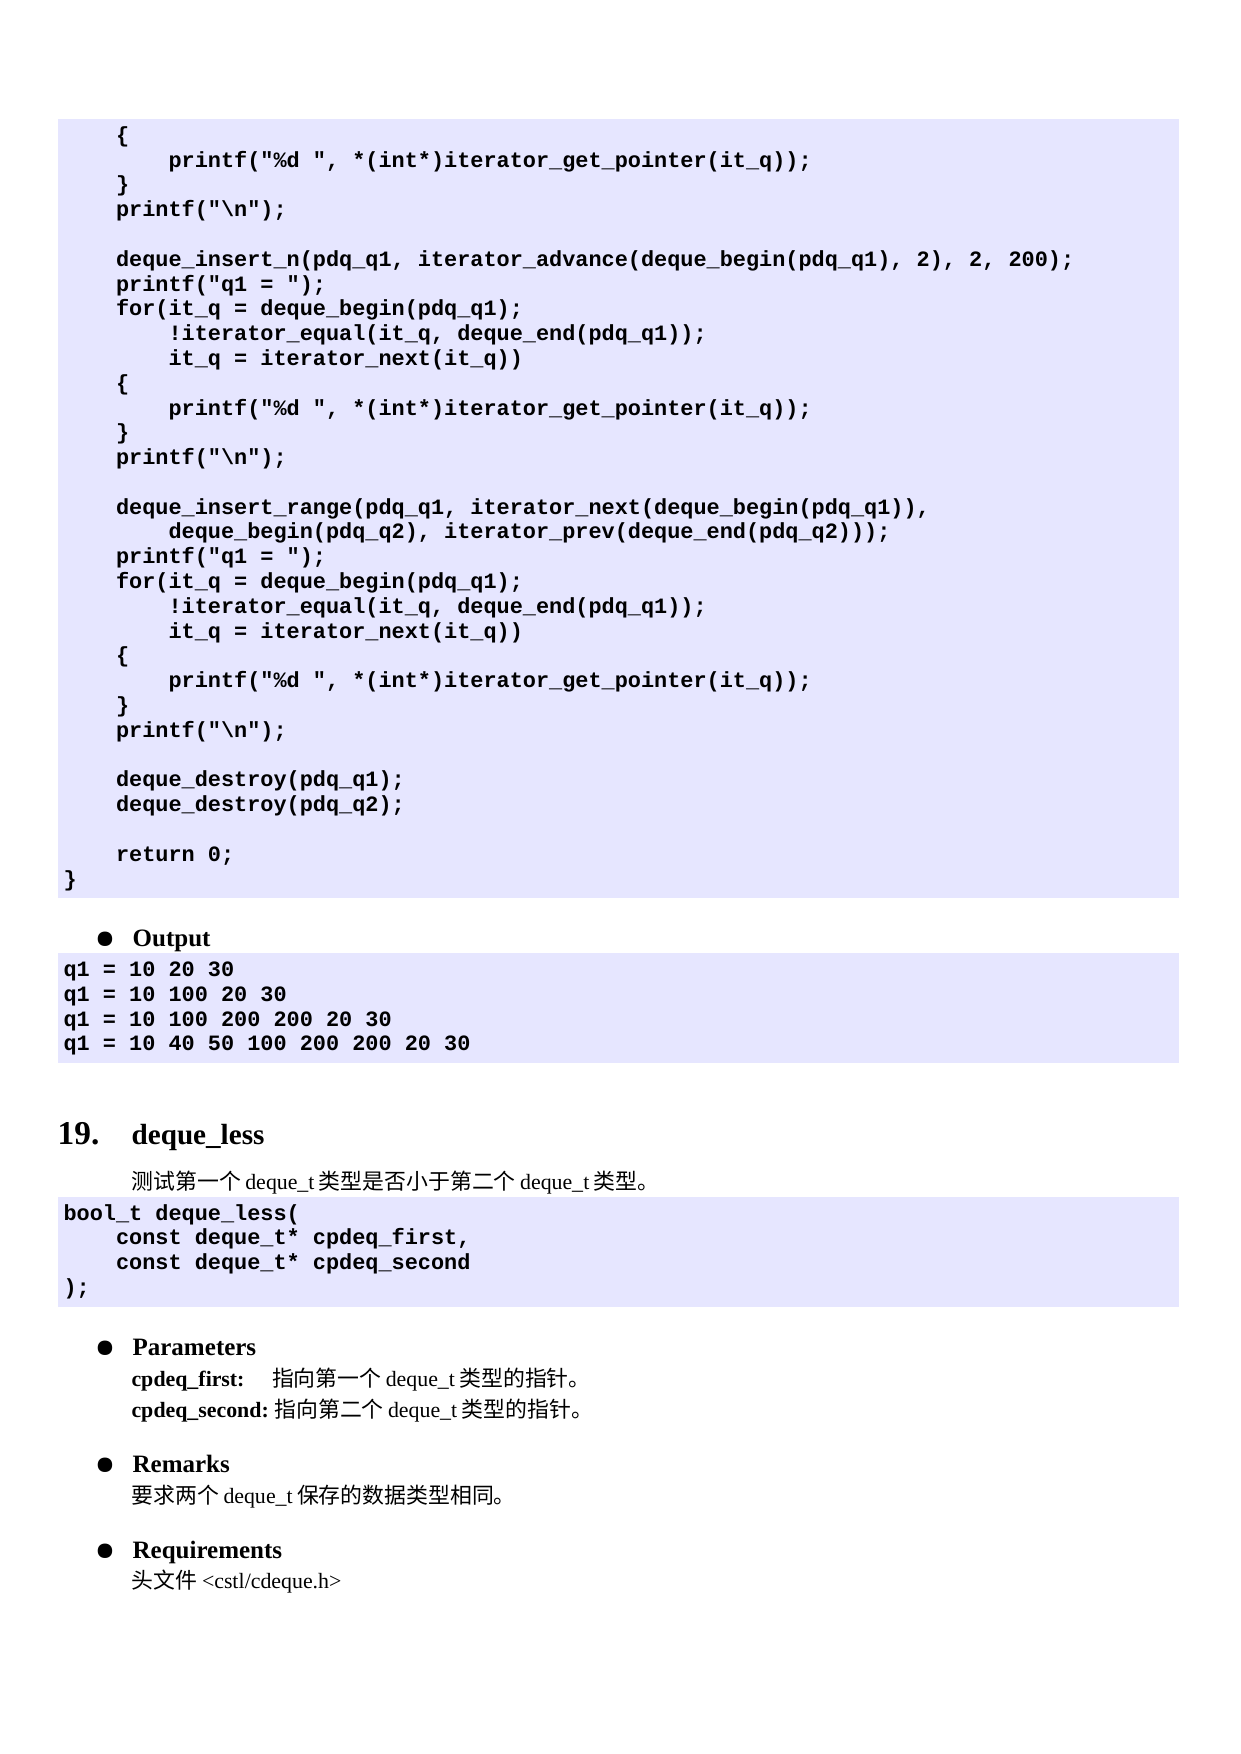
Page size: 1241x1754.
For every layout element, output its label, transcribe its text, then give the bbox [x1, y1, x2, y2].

text 要求两个deque_t保存的数据类型相同。 [57, 1478, 1179, 1509]
text 头文件 <cstl/cdeque.h> [57, 1563, 1179, 1595]
table_header q1 = 10 20 30 q1 = 10 100 20 30 q1 = 10 100 200 200 20 30 q1 = 10 40 50 100 200 200 20 30 [58, 953, 1179, 1063]
list Remarks [95, 1449, 1179, 1478]
table_header bool_t deque_less( const deque_t* cpdeq_first, const deque_t* cpdeq_second ); [58, 1197, 1179, 1307]
list Parameters [95, 1332, 1179, 1361]
text 测试第一个deque_t类型是否小于第二个deque_t类型。 [57, 1164, 1179, 1196]
text cpdeq_first: 指向第一个deque_t类型的指针。 [57, 1361, 1179, 1392]
list Output [95, 923, 1179, 952]
list Requirements [95, 1535, 1179, 1563]
table_header { printf("%d ", *(int*)iterator_get_pointer(it_q)); } printf("\n"); deque_insert_n(pdq_q1, iterator_advance(deque_begin(pdq_q1), 2), 2, 200); printf("q1 = "); for(it_q = deque_begin(pdq_q1); !iterator_equal(it_q, deque_end(pdq_q1)); it_q = iterator_next(it_q)) { printf("%d ", *(int*)iterator_get_pointer(it_q)); } printf("\n"); deque_insert_range(pdq_q1, iterator_next(deque_begin(pdq_q1)), deque_begin(pdq_q2), iterator_prev(deque_end(pdq_q2))); printf("q1 = "); for(it_q = deque_begin(pdq_q1); !iterator_equal(it_q, deque_end(pdq_q1)); it_q = iterator_next(it_q)) { printf("%d ", *(int*)iterator_get_pointer(it_q)); } printf("\n"); deque_destroy(pdq_q1); deque_destroy(pdq_q2); return 0; } [58, 119, 1179, 898]
text cpdeq_second: 指向第二个deque_t类型的指针。 [57, 1392, 1179, 1424]
subtitle deque_less [57, 1113, 1179, 1152]
